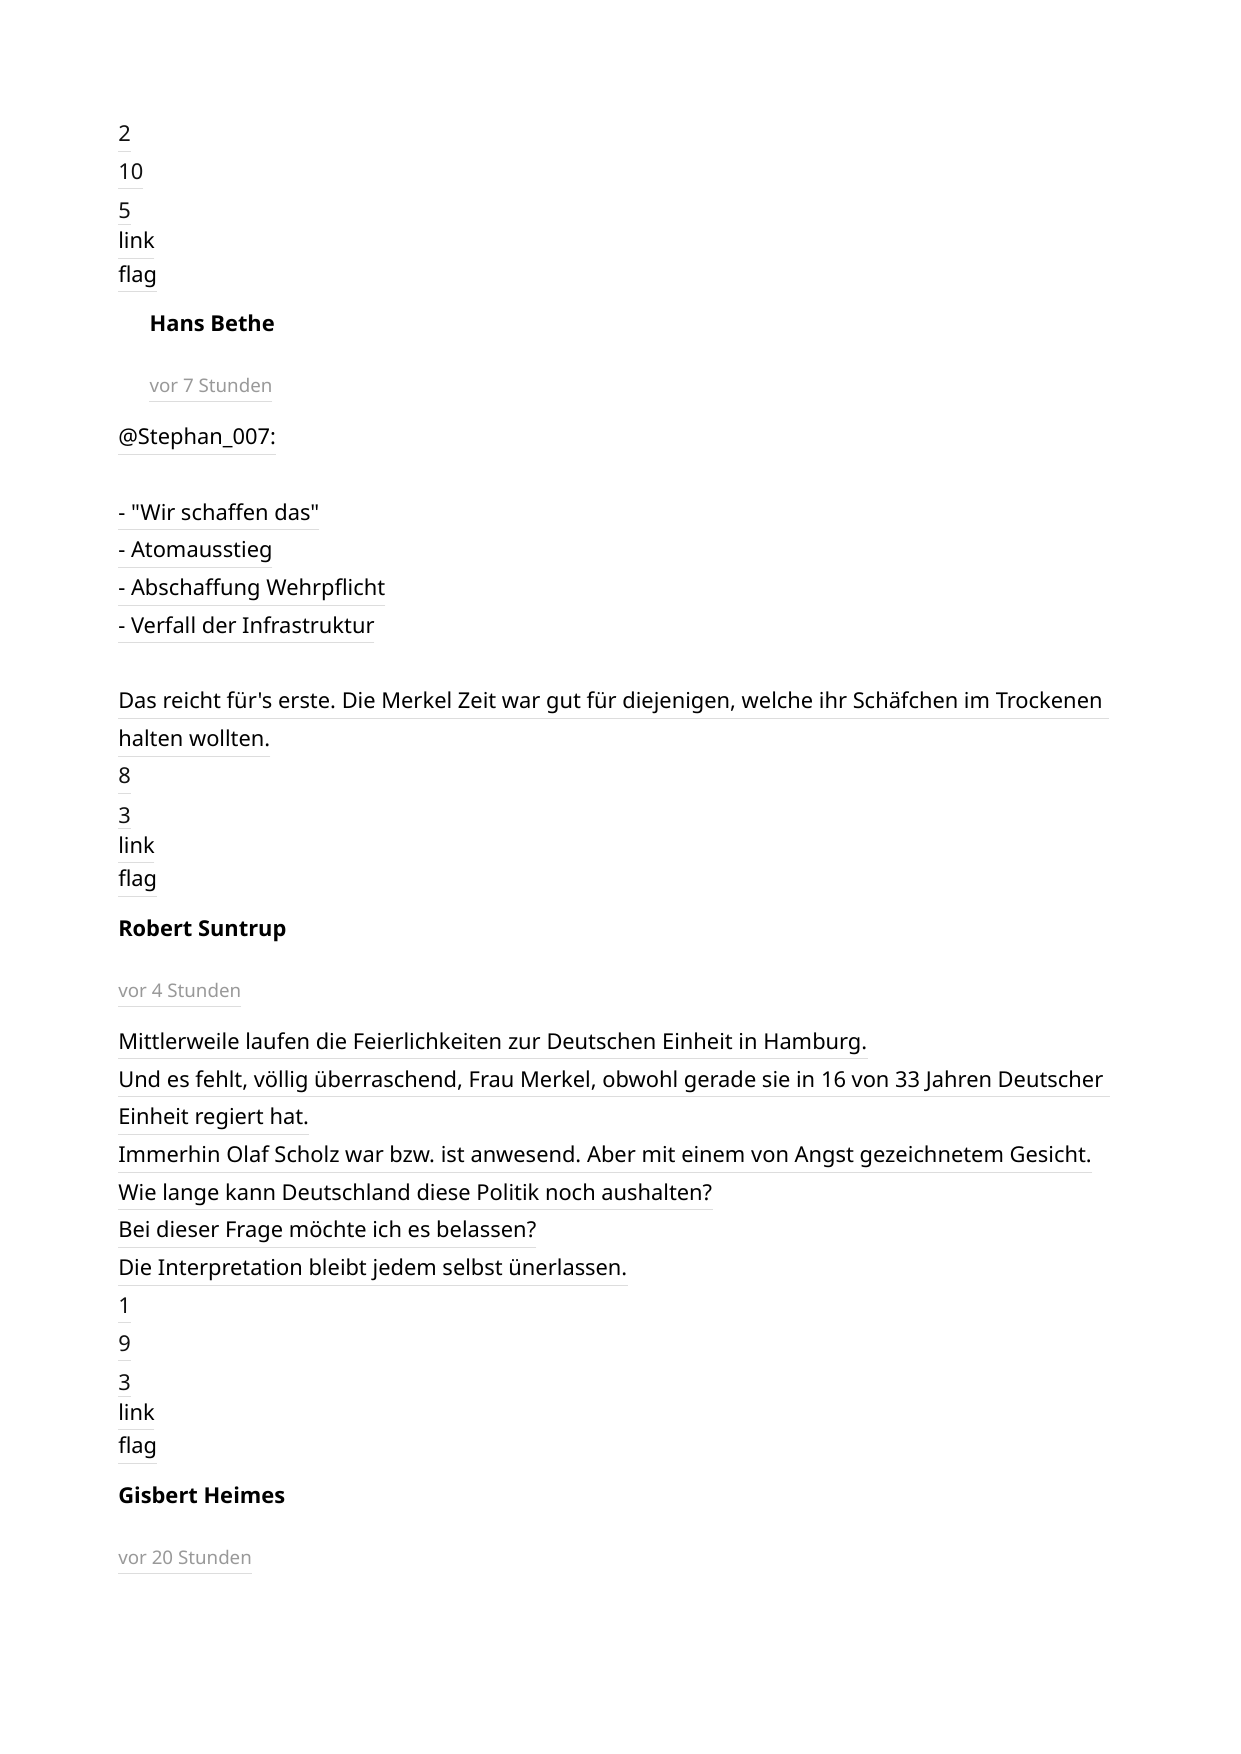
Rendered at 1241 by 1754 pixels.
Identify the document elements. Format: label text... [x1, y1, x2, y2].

text 8 [118, 761, 1122, 794]
text Hans Bethe [149, 308, 1122, 338]
text Robert Suntrup [118, 913, 1122, 942]
text flag [118, 863, 1122, 897]
text 2 [118, 118, 1122, 152]
text @Stephan_007: - "Wir schaffen das" - Atomausstieg - Abschaffung Wehrpflicht - Verfall der Infrastruktur Das reicht für's erste. Die Merkel Zeit war gut für diejenigen, welche ihr Schäfchen im Trockenen halten wollten. [118, 421, 1122, 757]
text 1 [118, 1290, 1122, 1323]
text link [118, 1397, 1122, 1430]
text link [118, 829, 1122, 863]
text flag [118, 259, 1122, 292]
text 3 [118, 1365, 1122, 1397]
text vor 4 Stunden [118, 977, 1117, 1007]
text vor 7 Stunden [149, 373, 1117, 402]
text Mittlerweile laufen die Feierlichkeiten zur Deutschen Einheit in Hamburg. Und es fehlt, völlig überraschend, Frau Merkel, obwohl gerade sie in 16 von 33 Jahren Deutscher Einheit regiert hat. Immerhin Olaf Scholz war bzw. ist anwesend. Aber mit einem von Angst gezeichnetem Gesicht. Wie lange kann Deutschland diese Politik noch aushalten? Bei dieser Frage möchte ich es belassen? Die Interpretation bleibt jedem selbst ünerlassen. [118, 1026, 1122, 1286]
text 5 [118, 193, 1122, 225]
text Gisbert Heimes [118, 1480, 1122, 1509]
text 3 [118, 798, 1122, 829]
text link [118, 225, 1122, 259]
text vor 20 Stunden [118, 1544, 1117, 1574]
text flag [118, 1430, 1122, 1464]
text 10 [118, 156, 1122, 189]
text 9 [118, 1327, 1122, 1361]
